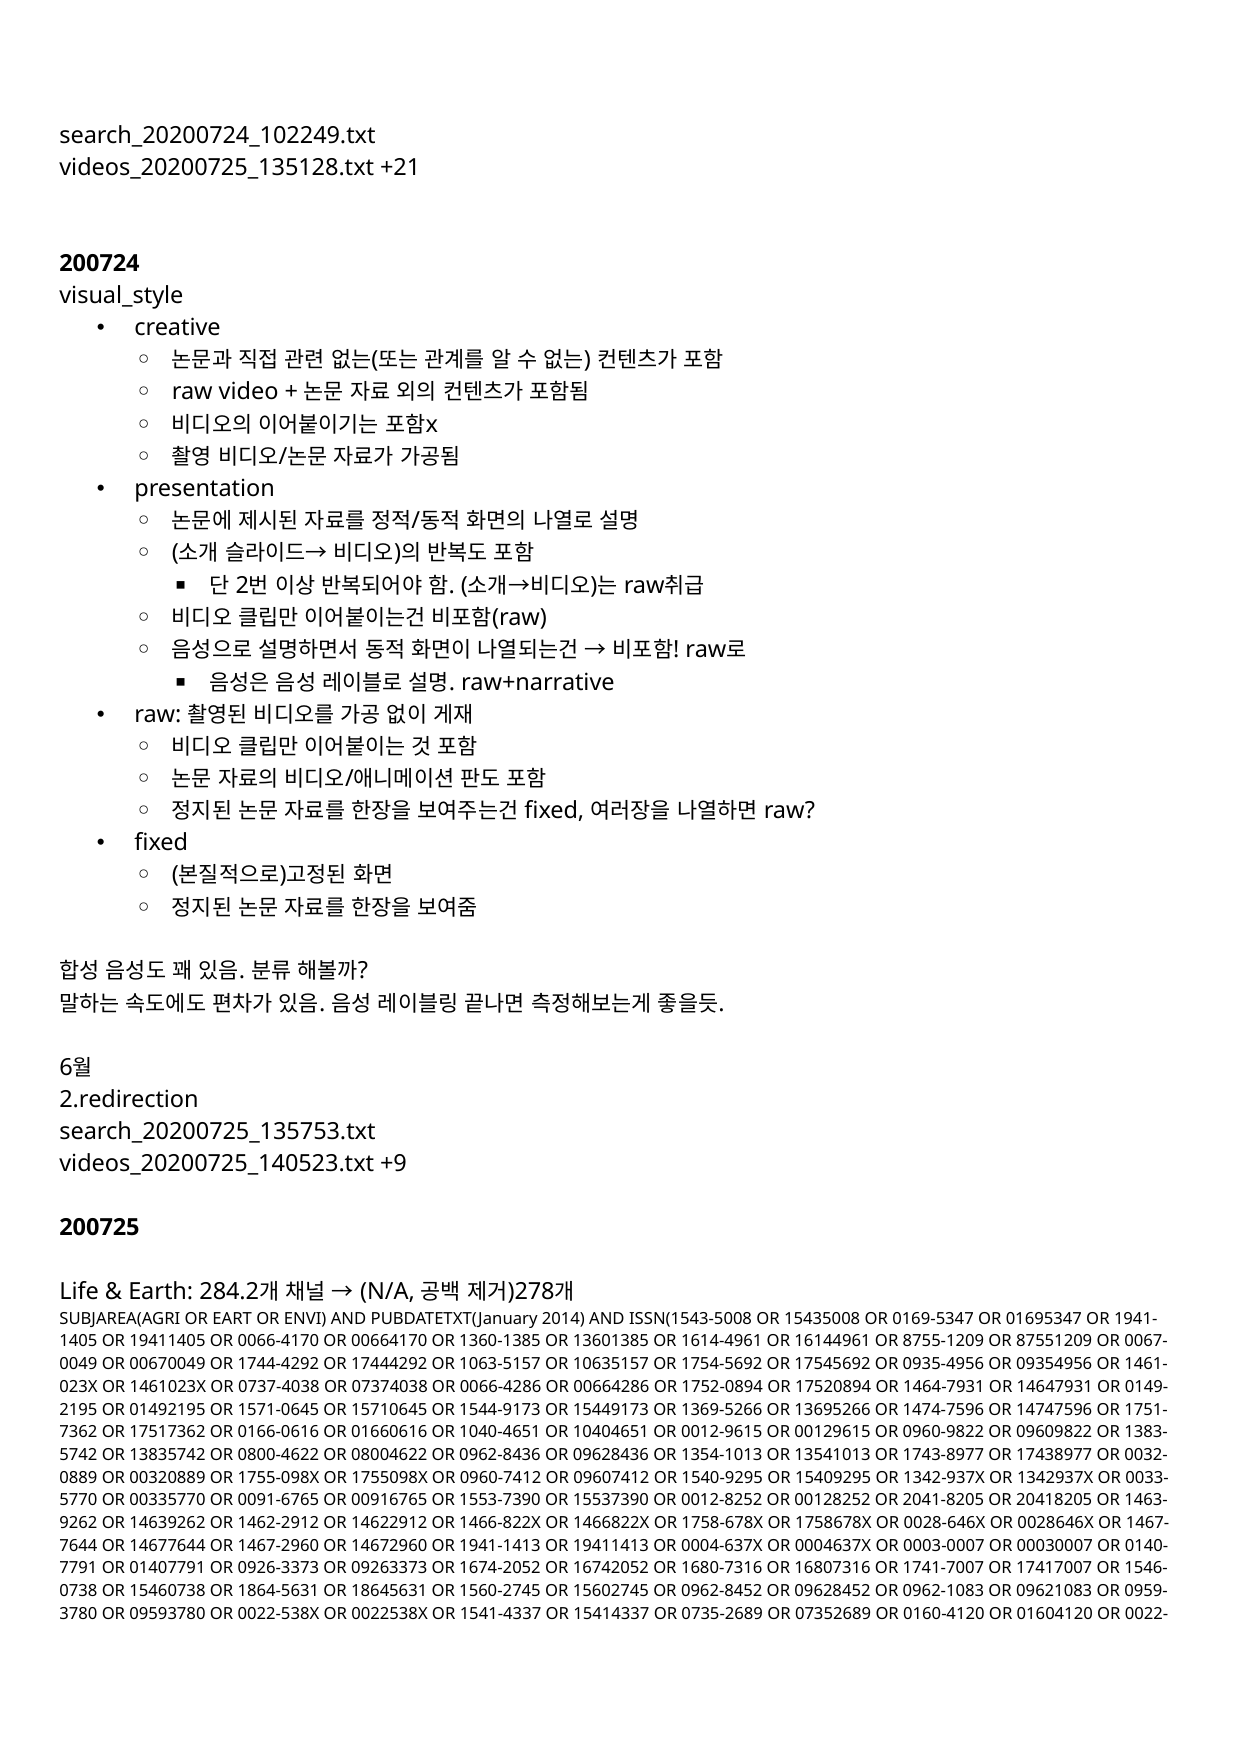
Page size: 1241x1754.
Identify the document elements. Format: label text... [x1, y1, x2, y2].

text videos_20200725_140523.txt +9 [59, 1146, 1181, 1178]
list raw: 촬영된 비디오를 가공 없이 게재 [97, 697, 1181, 729]
list (본질적으로)고정된 화면 [134, 857, 1181, 890]
text 말하는 속도에도 편차가 있음. 음성 레이블링 끝나면 측정해보는게 좋을듯. [59, 986, 1181, 1018]
list 촬영 비디오/논문 자료가 가공됨 [134, 439, 1181, 471]
list creative [97, 310, 1181, 342]
text search_20200724_102249.txt [59, 118, 1181, 150]
list 단 2번 이상 반복되어야 함. (소개→비디오)는 raw취급 [172, 568, 1181, 600]
list presentation [97, 471, 1181, 503]
list 논문 자료의 비디오/애니메이션 판도 포함 [134, 761, 1181, 793]
text search_20200725_135753.txt [59, 1114, 1181, 1146]
list raw video + 논문 자료 외의 컨텐츠가 포함됨 [134, 374, 1181, 407]
list 음성으로 설명하면서 동적 화면이 나열되는건 → 비포함! raw로 [134, 632, 1181, 664]
text 200724 [59, 246, 1181, 278]
list 음성은 음성 레이블로 설명. raw+narrative [172, 664, 1181, 697]
list 정지된 논문 자료를 한장을 보여줌 [134, 890, 1181, 921]
list 정지된 논문 자료를 한장을 보여주는건 fixed, 여러장을 나열하면 raw? [134, 793, 1181, 825]
list fixed [97, 825, 1181, 857]
list 논문에 제시된 자료를 정적/동적 화면의 나열로 설명 [134, 503, 1181, 535]
text SUBJAREA(AGRI OR EART OR ENVI) AND PUBDATETXT(January 2014) AND ISSN(1543-5008 OR 15435008 OR 0169-5347 OR 01695347 OR 1941-1405 OR 19411405 OR 0066-4170 OR 00664170 OR 1360-1385 OR 13601385 OR 1614-4961 OR 16144961 OR 8755-1209 OR 87551209 OR 0067-0049 OR 00670049 OR 1744-4292 OR 17444292 OR 1063-5157 OR 10635157 OR 1754-5692 OR 17545692 OR 0935-4956 OR 09354956 OR 1461-023X OR 1461023X OR 0737-4038 OR 07374038 OR 0066-4286 OR 00664286 OR 1752-0894 OR 17520894 OR 1464-7931 OR 14647931 OR 0149-2195 OR 01492195 OR 1571-0645 OR 15710645 OR 1544-9173 OR 15449173 OR 1369-5266 OR 13695266 OR 1474-7596 OR 14747596 OR 1751-7362 OR 17517362 OR 0166-0616 OR 01660616 OR 1040-4651 OR 10404651 OR 0012-9615 OR 00129615 OR 0960-9822 OR 09609822 OR 1383-5742 OR 13835742 OR 0800-4622 OR 08004622 OR 0962-8436 OR 09628436 OR 1354-1013 OR 13541013 OR 1743-8977 OR 17438977 OR 0032-0889 OR 00320889 OR 1755-098X OR 1755098X OR 0960-7412 OR 09607412 OR 1540-9295 OR 15409295 OR 1342-937X OR 1342937X OR 0033-5770 OR 00335770 OR 0091-6765 OR 00916765 OR 1553-7390 OR 15537390 OR 0012-8252 OR 00128252 OR 2041-8205 OR 20418205 OR 1463-9262 OR 14639262 OR 1462-2912 OR 14622912 OR 1466-822X OR 1466822X OR 1758-678X OR 1758678X OR 0028-646X OR 0028646X OR 1467-7644 OR 14677644 OR 1467-2960 OR 14672960 OR 1941-1413 OR 19411413 OR 0004-637X OR 0004637X OR 0003-0007 OR 00030007 OR 0140-7791 OR 01407791 OR 0926-3373 OR 09263373 OR 1674-2052 OR 16742052 OR 1680-7316 OR 16807316 OR 1741-7007 OR 17417007 OR 1546-0738 OR 15460738 OR 1864-5631 OR 18645631 OR 1560-2745 OR 15602745 OR 0962-8452 OR 09628452 OR 0962-1083 OR 09621083 OR 0959-3780 OR 09593780 OR 0022-538X OR 0022538X OR 1541-4337 OR 15414337 OR 0735-2689 OR 07352689 OR 0160-4120 OR 01604120 OR 0022- [59, 1306, 1181, 1624]
list 비디오의 이어붙이기는 포함x [134, 407, 1181, 439]
text 합성 음성도 꽤 있음. 분류 해볼까? [59, 953, 1181, 986]
text 2.redirection [59, 1082, 1181, 1114]
list 비디오 클립만 이어붙이는건 비포함(raw) [134, 600, 1181, 632]
list (소개 슬라이드→ 비디오)의 반복도 포함 [134, 535, 1181, 568]
text visual_style [59, 278, 1181, 310]
list 비디오 클립만 이어붙이는 것 포함 [134, 729, 1181, 761]
text 200725 [59, 1210, 1181, 1242]
text 6월 [59, 1050, 1181, 1082]
text videos_20200725_135128.txt +21 [59, 150, 1181, 182]
list 논문과 직접 관련 없는(또는 관계를 알 수 없는) 컨텐츠가 포함 [134, 342, 1181, 374]
text Life & Earth: 284.2개 채널 → (N/A, 공백 제거)278개 [59, 1274, 1181, 1306]
